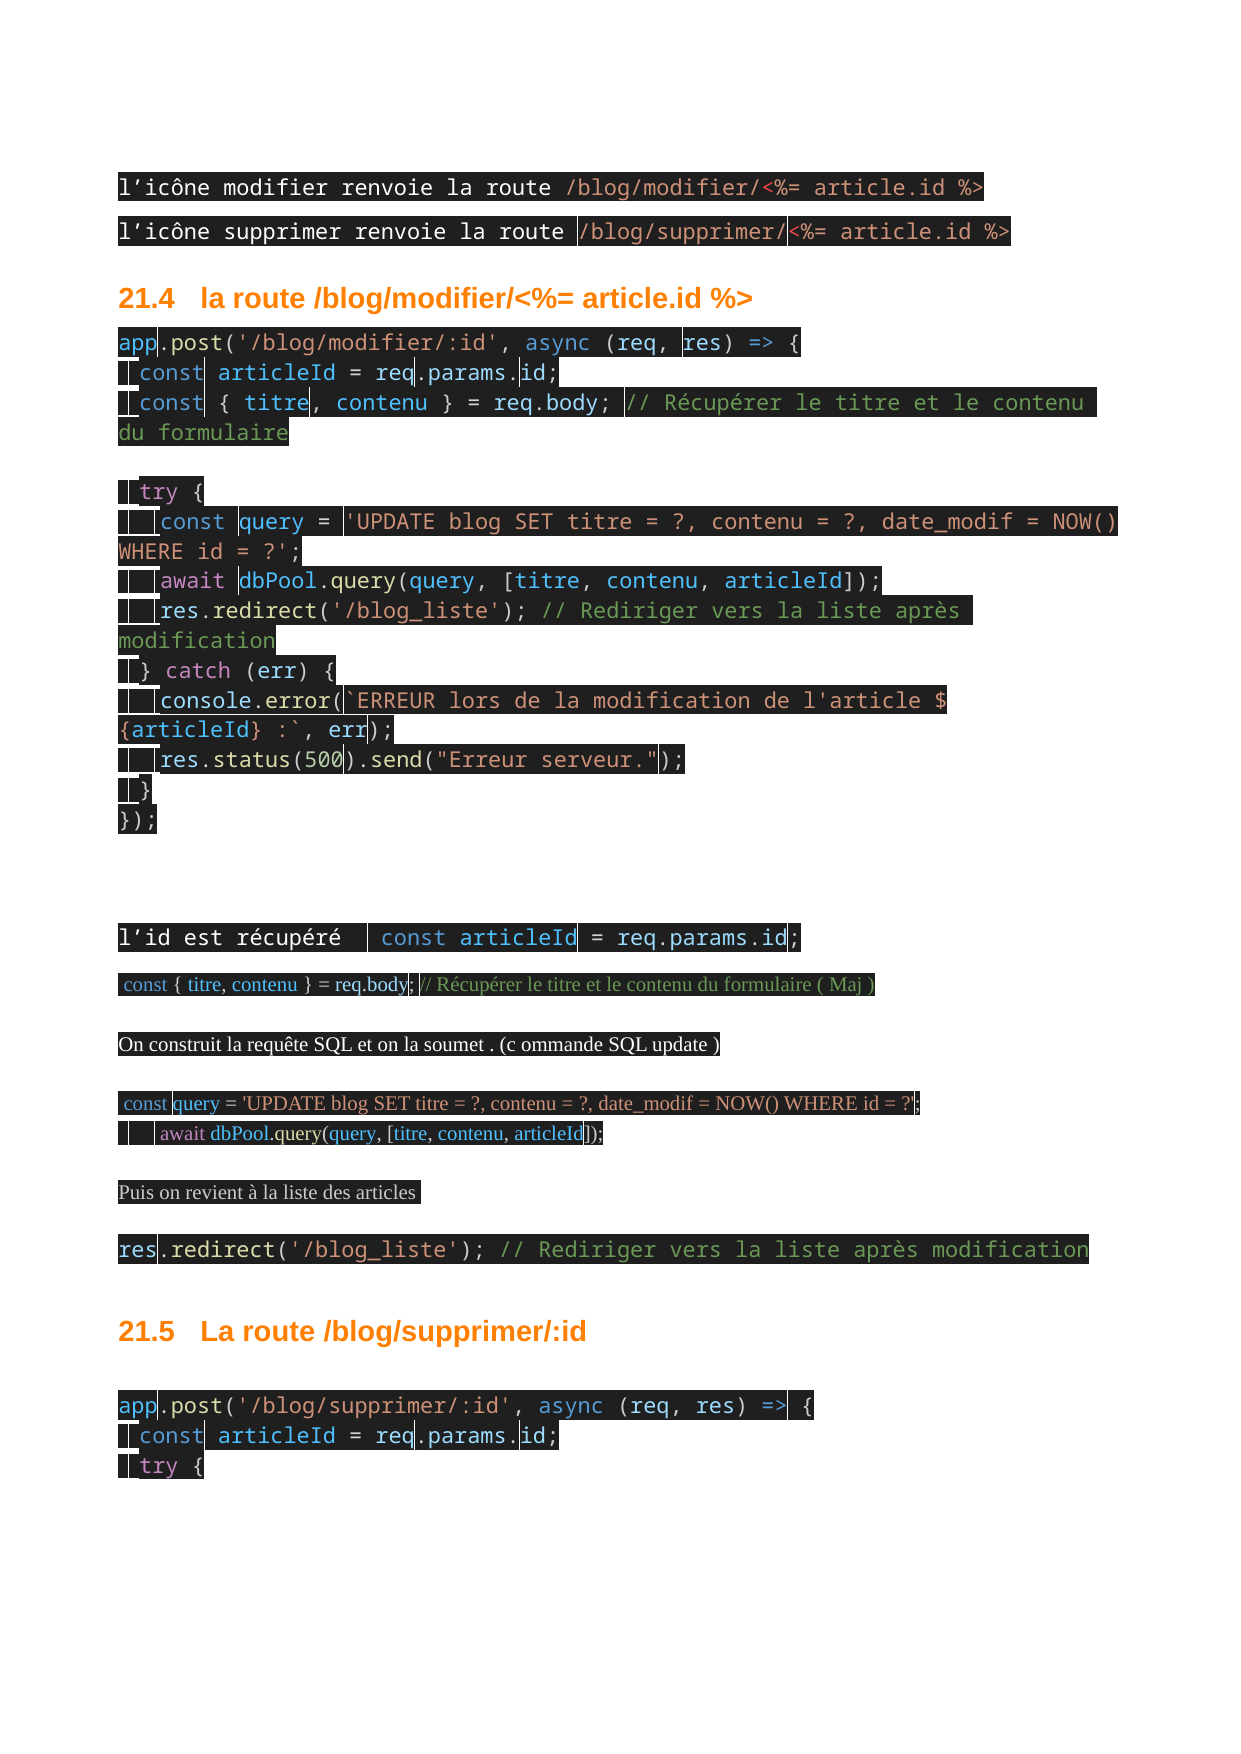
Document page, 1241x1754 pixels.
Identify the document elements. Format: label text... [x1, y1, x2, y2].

text const articleId = req.params.id; [118, 1420, 1122, 1450]
text l’icône modifier renvoie la route /blog/modifier/<%= article.id %> [118, 172, 1122, 201]
text console.error(`ERREUR lors de la modification de l'article ${articleId} :`, err); [118, 685, 1122, 744]
text app.post('/blog/supprimer/:id', async (req, res) => { [118, 1390, 1122, 1420]
text } [118, 774, 1122, 804]
text const articleId = req.params.id; [118, 357, 1122, 387]
text try { [118, 1450, 1122, 1479]
text const { titre, contenu } = req.body; // Récupérer le titre et le contenu du formulaire ( Maj ) [118, 967, 1122, 996]
text l’id est récupéré const articleId = req.params.id; [118, 922, 1122, 952]
text On construit la requête SQL et on la soumet . (c ommande SQL update ) [118, 1026, 1122, 1056]
text res.redirect('/blog_liste'); // Rediriger vers la liste après modification [118, 1234, 1122, 1264]
text Puis on revient à la liste des articles [118, 1174, 1122, 1204]
text res.status(500).send("Erreur serveur."); [118, 744, 1122, 774]
text await dbPool.query(query, [titre, contenu, articleId]); [118, 1115, 1122, 1145]
text try { [118, 476, 1122, 506]
subtitle la route /blog/modifier/<%= article.id %> [118, 281, 1122, 315]
text l’icône supprimer renvoie la route /blog/supprimer/<%= article.id %> [118, 216, 1122, 246]
text app.post('/blog/modifier/:id', async (req, res) => { [118, 327, 1122, 357]
text await dbPool.query(query, [titre, contenu, articleId]); [118, 566, 1122, 595]
text } catch (err) { [118, 655, 1122, 685]
text const query = 'UPDATE blog SET titre = ?, contenu = ?, date_modif = NOW() WHERE id = ?'; [118, 1086, 1122, 1115]
text res.redirect('/blog_liste'); // Rediriger vers la liste après modification [118, 595, 1122, 655]
text const { titre, contenu } = req.body; // Récupérer le titre et le contenu du formulaire [118, 387, 1122, 446]
text }); [118, 804, 1122, 834]
text const query = 'UPDATE blog SET titre = ?, contenu = ?, date_modif = NOW() WHERE id = ?'; [118, 506, 1122, 566]
subtitle La route /blog/supprimer/:id [118, 1314, 1122, 1348]
